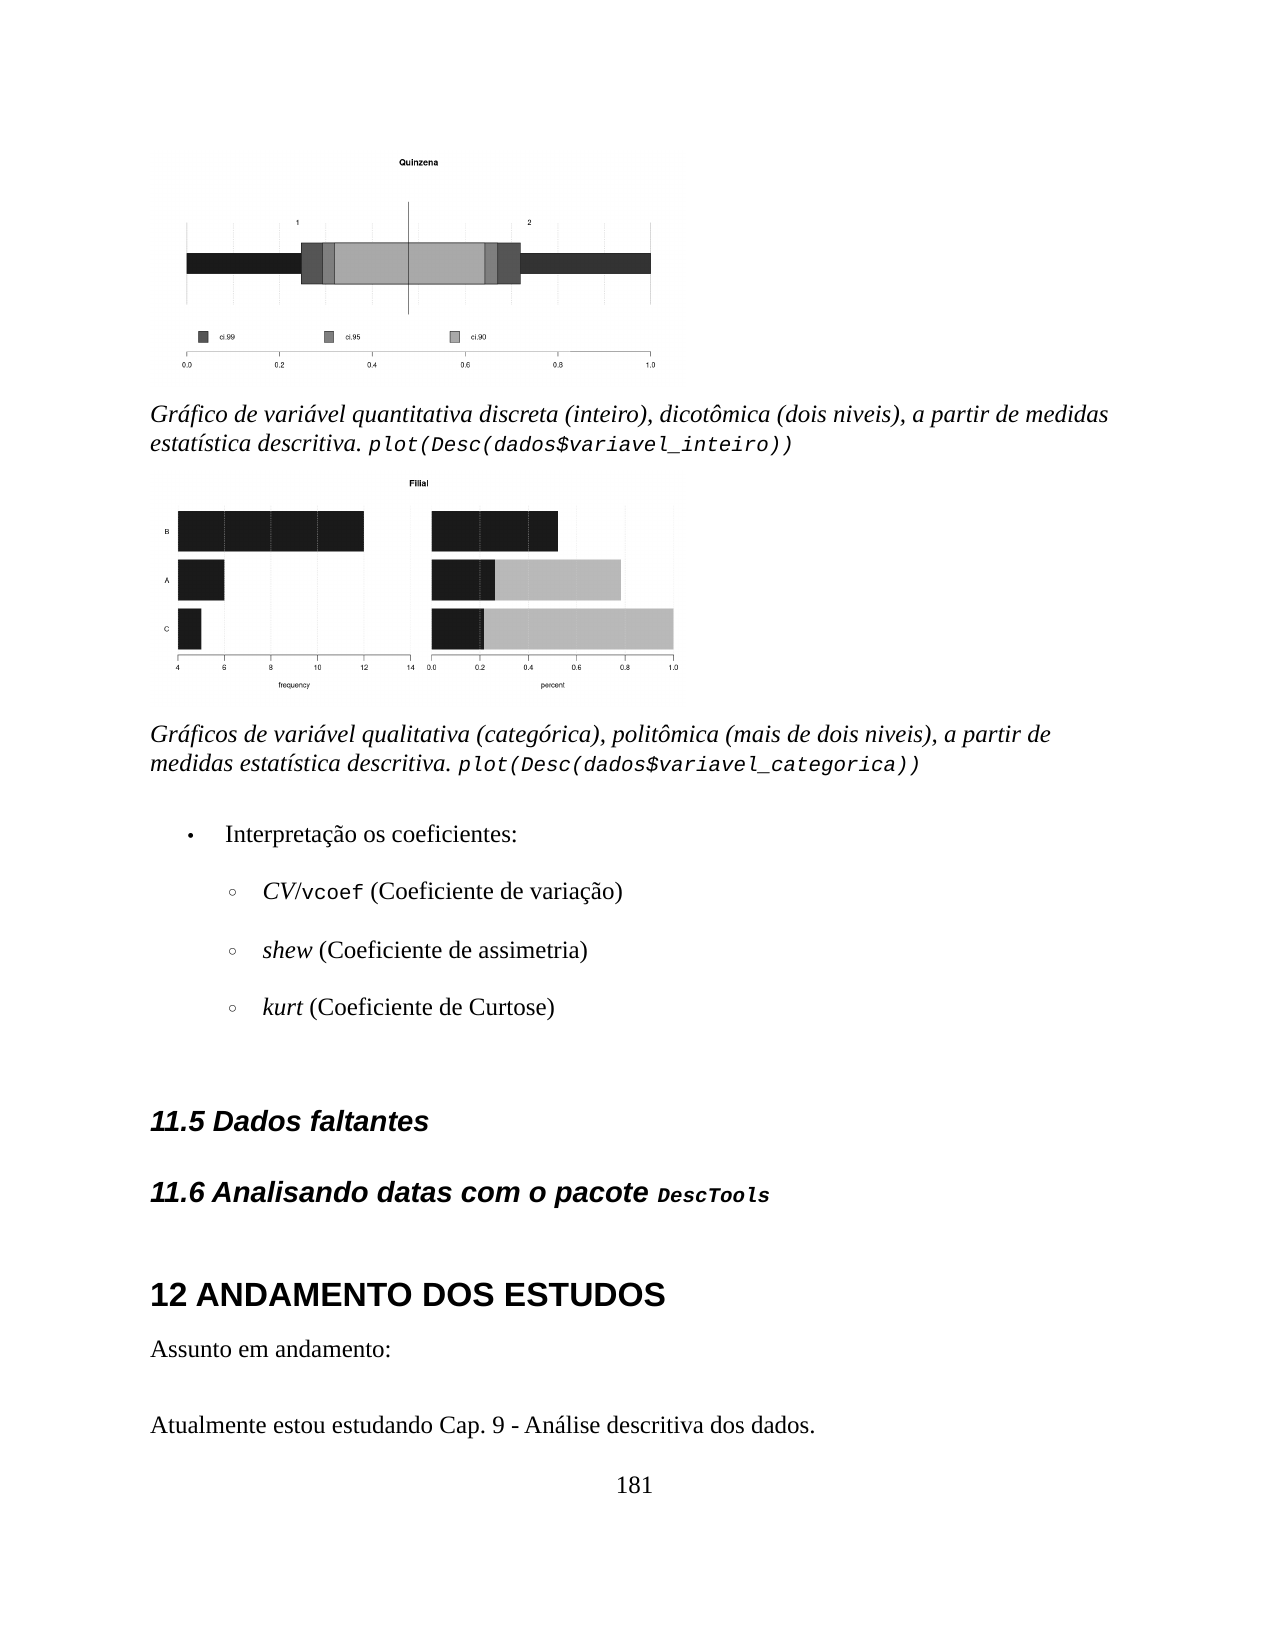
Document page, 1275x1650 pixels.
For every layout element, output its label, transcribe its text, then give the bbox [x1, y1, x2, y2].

list kurt (Coeficiente de Curtose) [225, 992, 1125, 1050]
text Gráficos de variável qualitativa (categórica), politômica (mais de dois niveis), a partir de medidas estatística descritiva. plot(Desc(dados$variavel_categorica)) [150, 719, 1125, 778]
picture [150, 470, 687, 707]
list CV/vcoef (Coeficiente de variação) [225, 876, 1125, 935]
list Interpretação os coeficientes: [187, 819, 1125, 876]
text Gráfico de variável quantitativa discreta (inteiro), dicotômica (dois niveis), a partir de medidas estatística descritiva. plot(Desc(dados$variavel_inteiro)) [150, 399, 1125, 458]
subtitle 12 ANDAMENTO DOS ESTUDOS [150, 1274, 1125, 1313]
text Atualmente estou estudando Cap. 9 - Análise descritiva dos dados. [150, 1410, 1125, 1439]
list shew (Coeficiente de assimetria) [225, 935, 1125, 992]
text Assunto em andamento: [150, 1334, 1125, 1392]
picture [150, 150, 687, 387]
subtitle 11.6 Analisando datas com o pacote DescTools [150, 1174, 1125, 1208]
subtitle 11.5 Dados faltantes [150, 1103, 1125, 1137]
